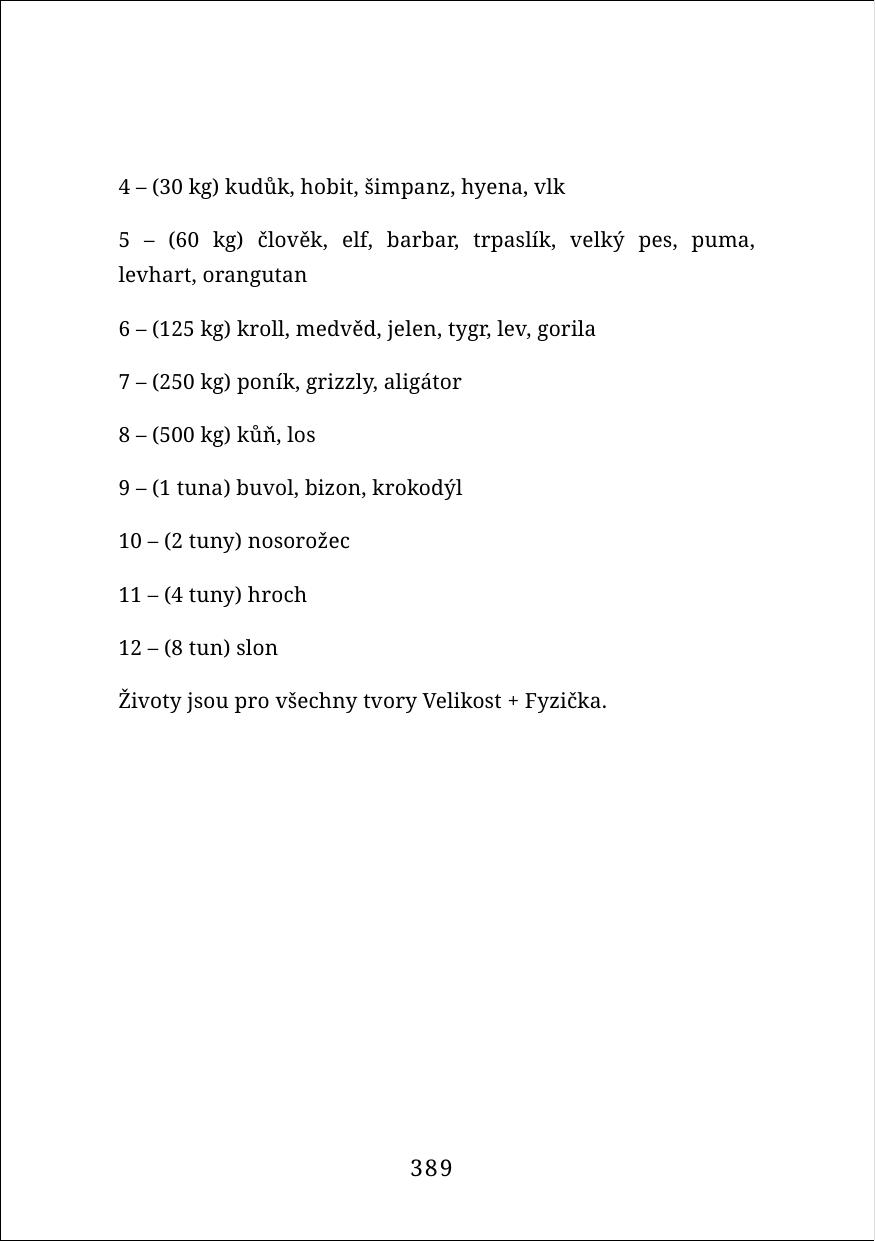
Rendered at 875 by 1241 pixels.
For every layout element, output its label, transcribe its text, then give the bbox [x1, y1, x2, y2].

text 8 – (500 kg) kůň, los [118, 420, 756, 449]
text 5 – (60 kg) člověk, elf, barbar, trpaslík, velký pes, puma, levhart, orangutan [118, 225, 756, 289]
text 10 – (2 tuny) nosorožec [118, 527, 756, 555]
text 7 – (250 kg) poník, grizzly, aligátor [118, 367, 756, 395]
text 12 – (8 tun) slon [118, 633, 756, 662]
text 4 – (30 kg) kudůk, hobit, šimpanz, hyena, vlk [118, 172, 756, 200]
text 9 – (1 tuna) buvol, bizon, krokodýl [118, 473, 756, 502]
text Životy jsou pro všechny tvory Velikost + Fyzička. [118, 686, 756, 715]
text 6 – (125 kg) kroll, medvěd, jelen, tygr, lev, gorila [118, 314, 756, 342]
text 11 – (4 tuny) hroch [118, 580, 756, 608]
